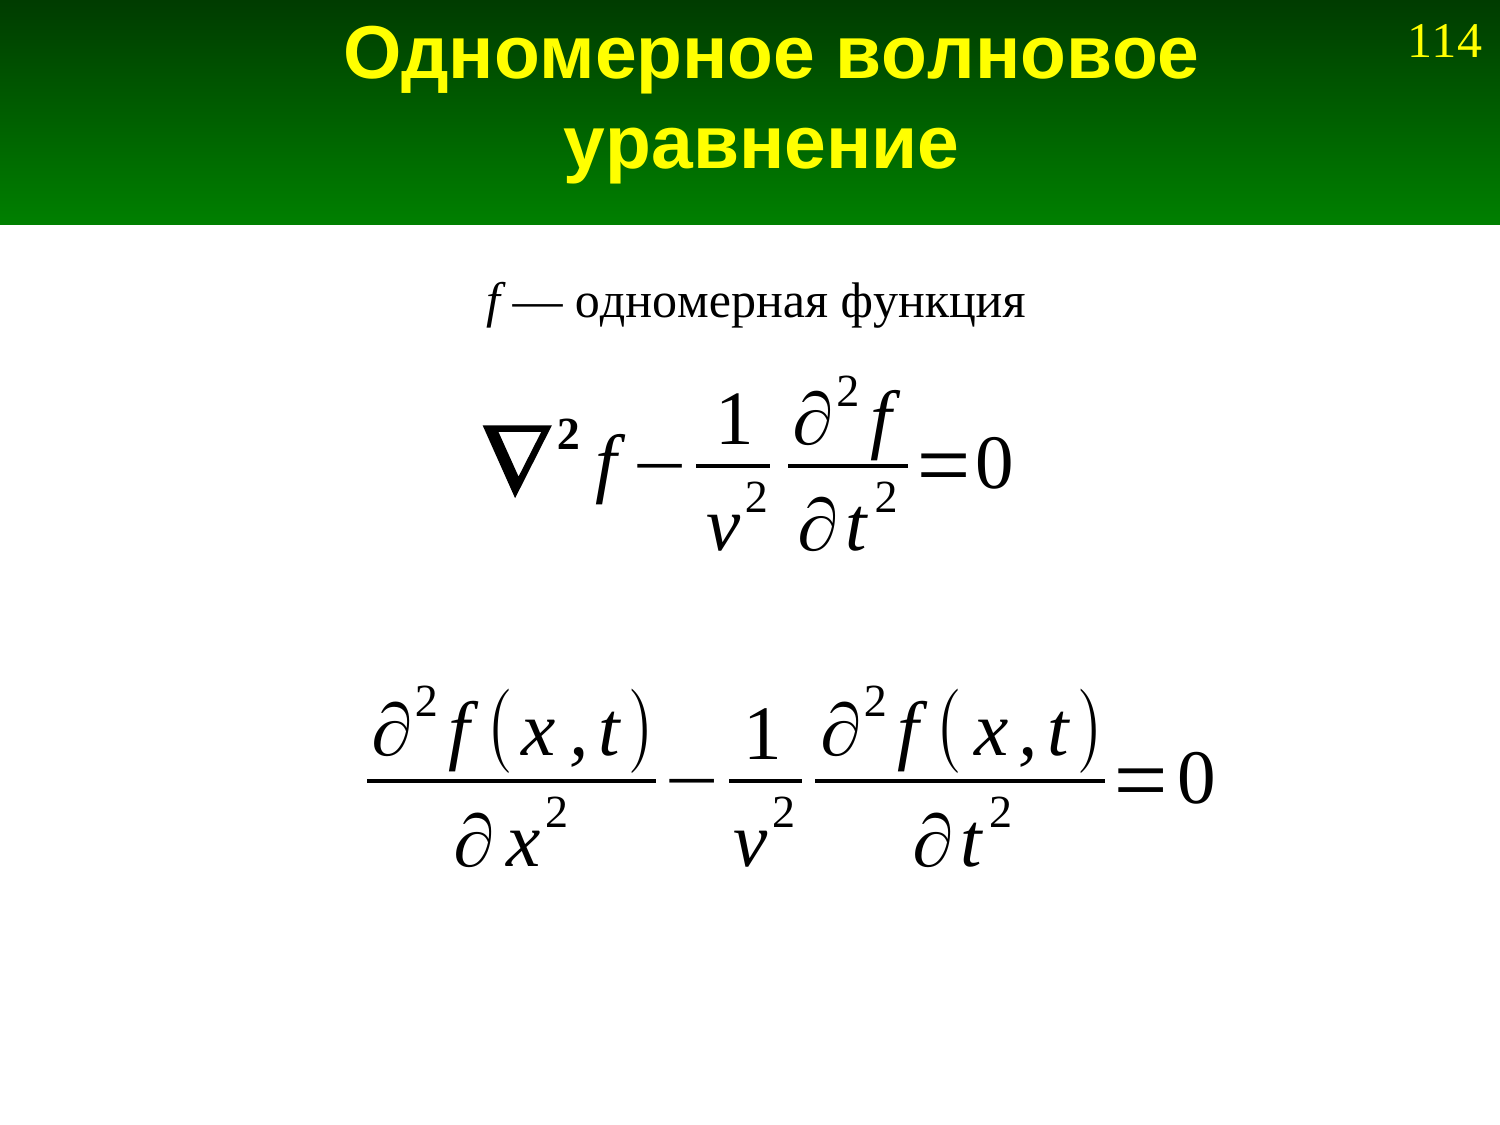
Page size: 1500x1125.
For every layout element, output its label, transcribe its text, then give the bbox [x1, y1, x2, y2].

text_box f — одномерная функция [471, 259, 1041, 335]
chart [460, 363, 1036, 567]
chart [342, 673, 1236, 883]
title Одномерное волновое уравнение [123, 0, 1399, 192]
